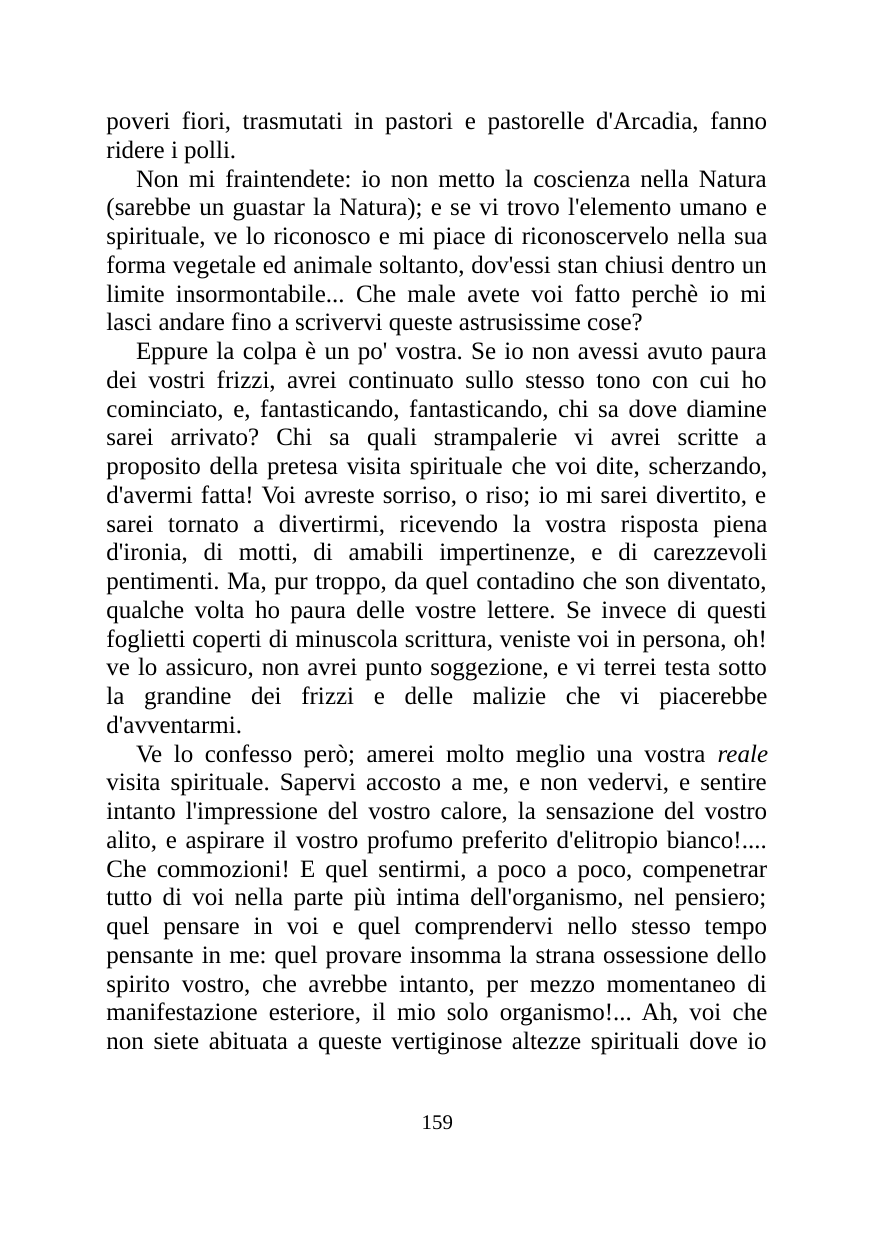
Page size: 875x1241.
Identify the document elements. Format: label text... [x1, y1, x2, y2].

text poveri fiori, trasmutati in pastori e pastorelle d'Arcadia, fanno ridere i polli. [106, 106, 768, 164]
text Eppure la colpa è un po' vostra. Se io non avessi avuto paura dei vostri frizzi, avrei continuato sullo stesso tono con cui ho cominciato, e, fantasticando, fantasticando, chi sa dove diamine sarei arrivato? Chi sa quali strampalerie vi avrei scritte a proposito della pretesa visita spirituale che voi dite, scherzando, d'avermi fatta! Voi avreste sorriso, o riso; io mi sarei divertito, e sarei tornato a divertirmi, ricevendo la vostra risposta piena d'ironia, di motti, di amabili impertinenze, e di carezzevoli pentimenti. Ma, pur troppo, da quel contadino che son diventato, qualche volta ho paura delle vostre lettere. Se invece di questi foglietti coperti di minuscola scrittura, veniste voi in persona, oh! ve lo assicuro, non avrei punto soggezione, e vi terrei testa sotto la grandine dei frizzi e delle malizie che vi piacerebbe d'avventarmi. [106, 336, 768, 739]
text Non mi fraintendete: io non metto la coscienza nella Natura (sarebbe un guastar la Natura); e se vi trovo l'elemento umano e spirituale, ve lo riconosco e mi piace di riconoscervelo nella sua forma vegetale ed animale soltanto, dov'essi stan chiusi dentro un limite insormontabile... Che male avete voi fatto perchè io mi lasci andare fino a scrivervi queste astrusissime cose? [106, 164, 768, 336]
text Ve lo confesso però; amerei molto meglio una vostra reale visita spirituale. Sapervi accosto a me, e non vedervi, e sentire intanto l'impressione del vostro calore, la sensazione del vostro alito, e aspirare il vostro profumo preferito d'elitropio bianco!.... Che commozioni! E quel sentirmi, a poco a poco, compenetrar tutto di voi nella parte più intima dell'organismo, nel pensiero; quel pensare in voi e quel comprendervi nello stesso tempo pensante in me: quel provare insomma la strana ossessione dello spirito vostro, che avrebbe intanto, per mezzo momentaneo di manifestazione esteriore, il mio solo organismo!... Ah, voi che non siete abituata a queste vertiginose altezze spirituali dove io [106, 739, 768, 1055]
